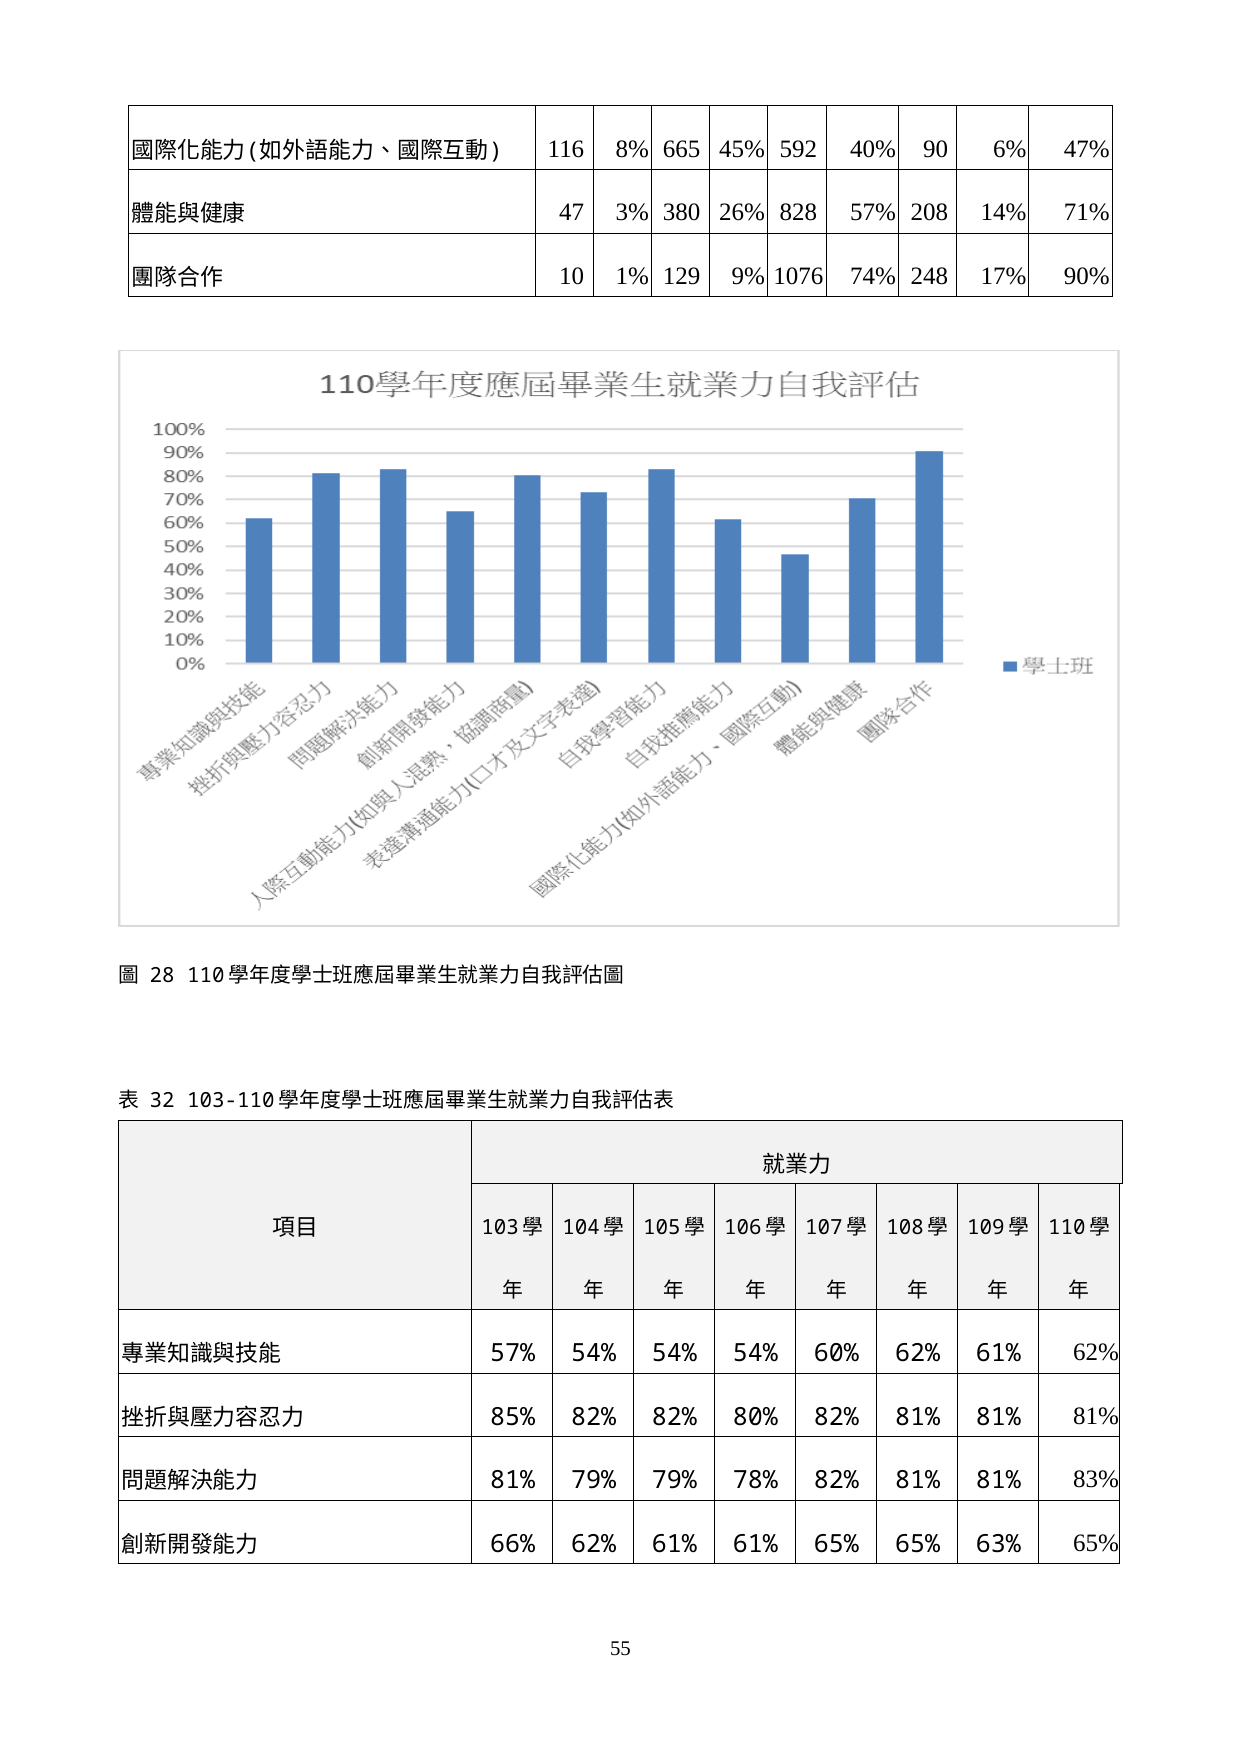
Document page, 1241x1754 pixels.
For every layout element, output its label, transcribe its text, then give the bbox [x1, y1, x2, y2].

table_cell 82% [796, 1374, 876, 1436]
table_cell 110學年 [1039, 1184, 1119, 1309]
table_cell 81% [958, 1437, 1038, 1500]
table_cell 248 [899, 234, 956, 296]
table_cell 90 [899, 106, 956, 169]
table_cell 74% [827, 234, 898, 296]
table_cell 57% [827, 170, 898, 232]
table_cell 103學年 [472, 1184, 552, 1309]
table_cell 10 [536, 234, 593, 296]
table_cell 83% [1039, 1437, 1119, 1500]
table_cell 47% [1029, 106, 1112, 169]
table_cell 40% [827, 106, 898, 169]
table_cell 116 [536, 106, 593, 169]
table_cell 團隊合作 [129, 234, 535, 296]
table_cell 14% [957, 170, 1028, 232]
table_cell 26% [710, 170, 767, 232]
table_cell 17% [957, 234, 1028, 296]
table_cell 81% [472, 1437, 552, 1500]
table_cell 60% [796, 1310, 876, 1373]
table_cell 81% [877, 1437, 957, 1500]
table_cell 3% [594, 170, 651, 232]
table_cell 54% [553, 1310, 633, 1373]
table_cell 79% [634, 1437, 714, 1500]
table_cell 國際化能力(如外語能力、國際互動) [129, 106, 535, 169]
table_cell 107學年 [796, 1184, 876, 1309]
table_cell 62% [877, 1310, 957, 1373]
table_cell 90% [1029, 234, 1112, 296]
table_cell 129 [652, 234, 709, 296]
table_header 就業力 [472, 1121, 1122, 1183]
table_cell 54% [715, 1310, 795, 1373]
table_cell 61% [634, 1501, 714, 1563]
table_cell 65% [1039, 1501, 1119, 1563]
table_cell 61% [715, 1501, 795, 1563]
table_cell 65% [796, 1501, 876, 1563]
table_cell 9% [710, 234, 767, 296]
table_cell 1076 [768, 234, 826, 296]
table_cell 78% [715, 1437, 795, 1500]
table_cell 106學年 [715, 1184, 795, 1309]
table_cell 108學年 [877, 1184, 957, 1309]
table_cell 105學年 [634, 1184, 714, 1309]
table_cell 208 [899, 170, 956, 232]
table_cell 57% [472, 1310, 552, 1373]
table_cell 82% [796, 1437, 876, 1500]
table_header 項目 [119, 1121, 471, 1309]
table_cell 體能與健康 [129, 170, 535, 232]
table_cell 80% [715, 1374, 795, 1436]
table_cell 66% [472, 1501, 552, 1563]
table_cell 82% [553, 1374, 633, 1436]
table_cell 81% [1039, 1374, 1119, 1436]
table_cell 79% [553, 1437, 633, 1500]
table_cell 109學年 [958, 1184, 1038, 1309]
table_cell 45% [710, 106, 767, 169]
table_cell 82% [634, 1374, 714, 1436]
table_cell 問題解決能力 [119, 1437, 471, 1500]
text 表 32 103-110學年度學士班應屆畢業生就業力自我評估表 [118, 1057, 1122, 1119]
table_cell 85% [472, 1374, 552, 1436]
table_cell 665 [652, 106, 709, 169]
table_cell 81% [877, 1374, 957, 1436]
table_cell 8% [594, 106, 651, 169]
table_cell 71% [1029, 170, 1112, 232]
table_cell 828 [768, 170, 826, 232]
table_cell 62% [1039, 1310, 1119, 1373]
table_cell 104學年 [553, 1184, 633, 1309]
table_cell 挫折與壓力容忍力 [119, 1374, 471, 1436]
table_cell 62% [553, 1501, 633, 1563]
table_cell 1% [594, 234, 651, 296]
table_cell 63% [958, 1501, 1038, 1563]
table_cell 81% [958, 1374, 1038, 1436]
table_cell 47 [536, 170, 593, 232]
table_cell 創新開發能力 [119, 1501, 471, 1563]
table_cell 54% [634, 1310, 714, 1373]
table_cell 6% [957, 106, 1028, 169]
table_cell 專業知識與技能 [119, 1310, 471, 1373]
table_cell 65% [877, 1501, 957, 1563]
table_cell 592 [768, 106, 826, 169]
table_cell 61% [958, 1310, 1038, 1373]
table_cell 380 [652, 170, 709, 232]
text 圖 28 110學年度學士班應屆畢業生就業力自我評估圖 [118, 932, 1122, 994]
